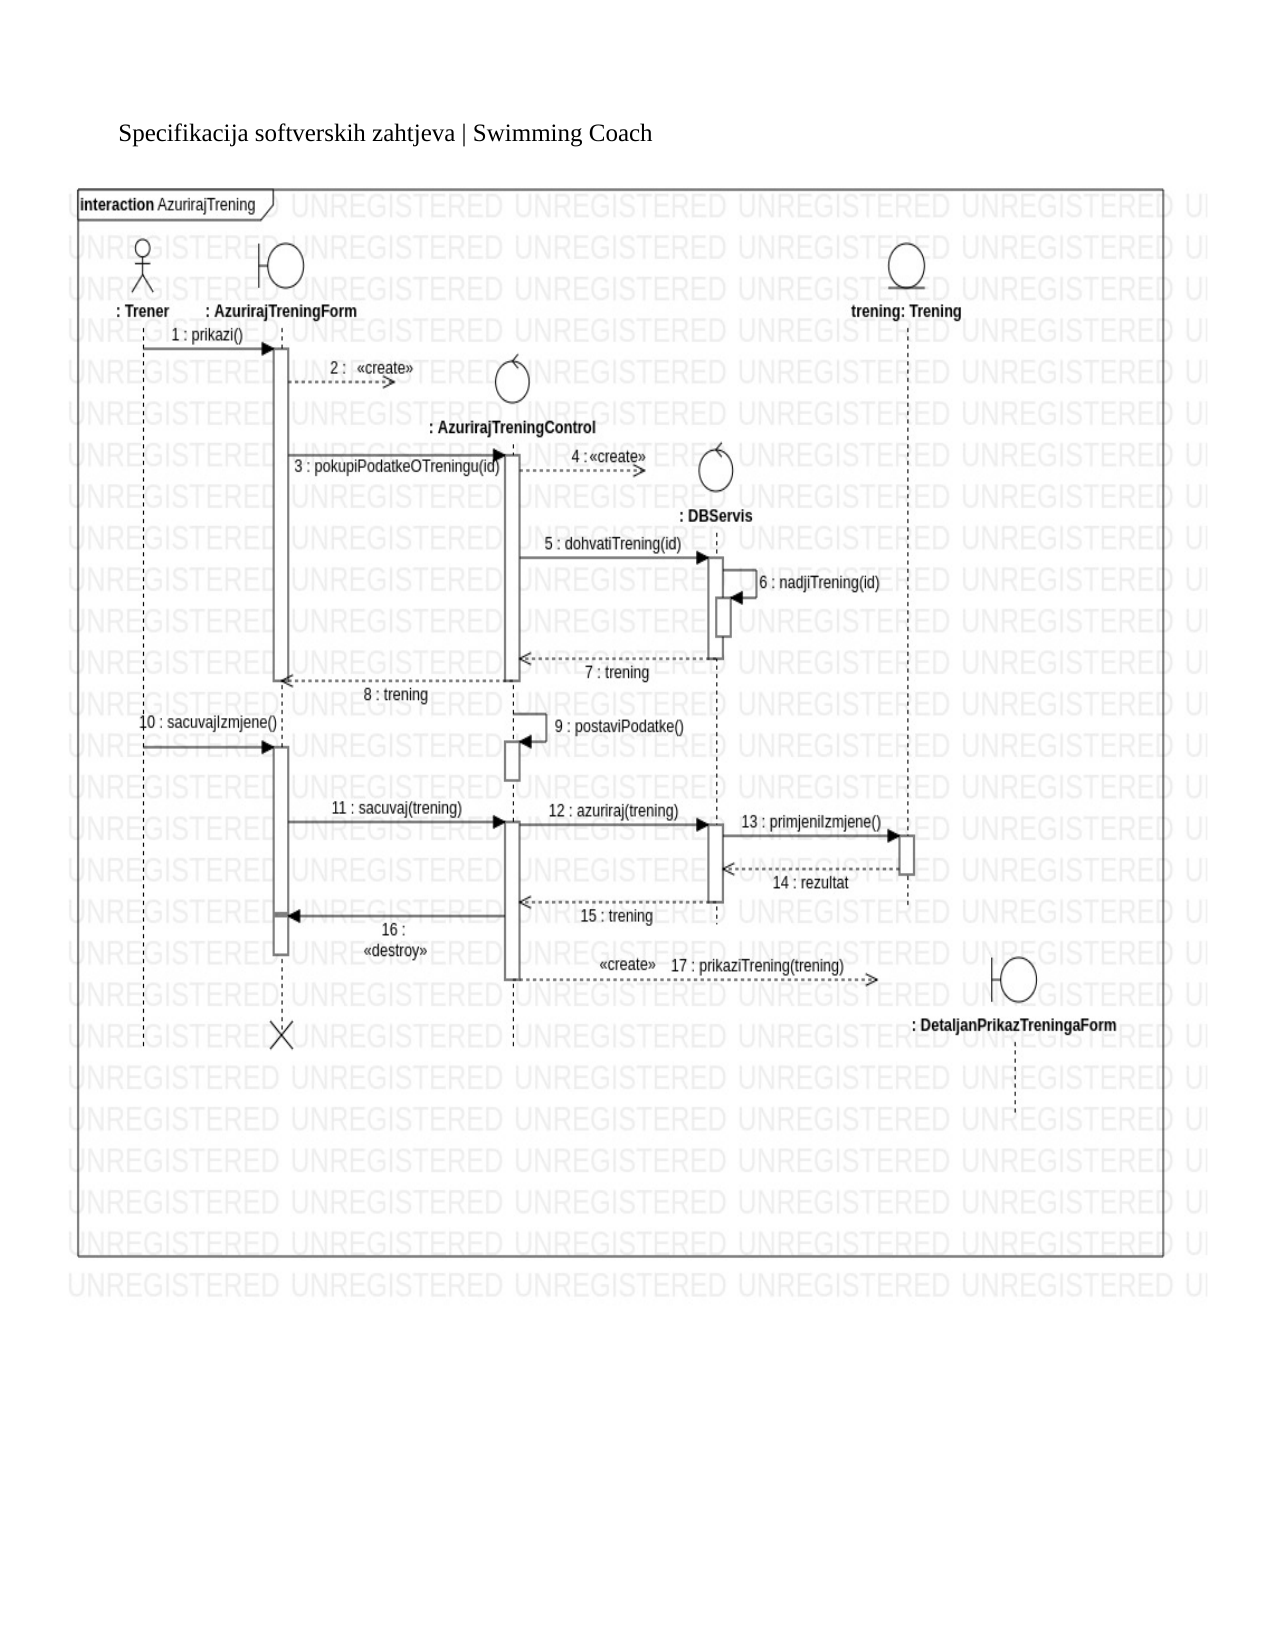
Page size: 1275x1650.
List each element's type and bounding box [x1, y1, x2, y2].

picture [67, 176, 1208, 1312]
